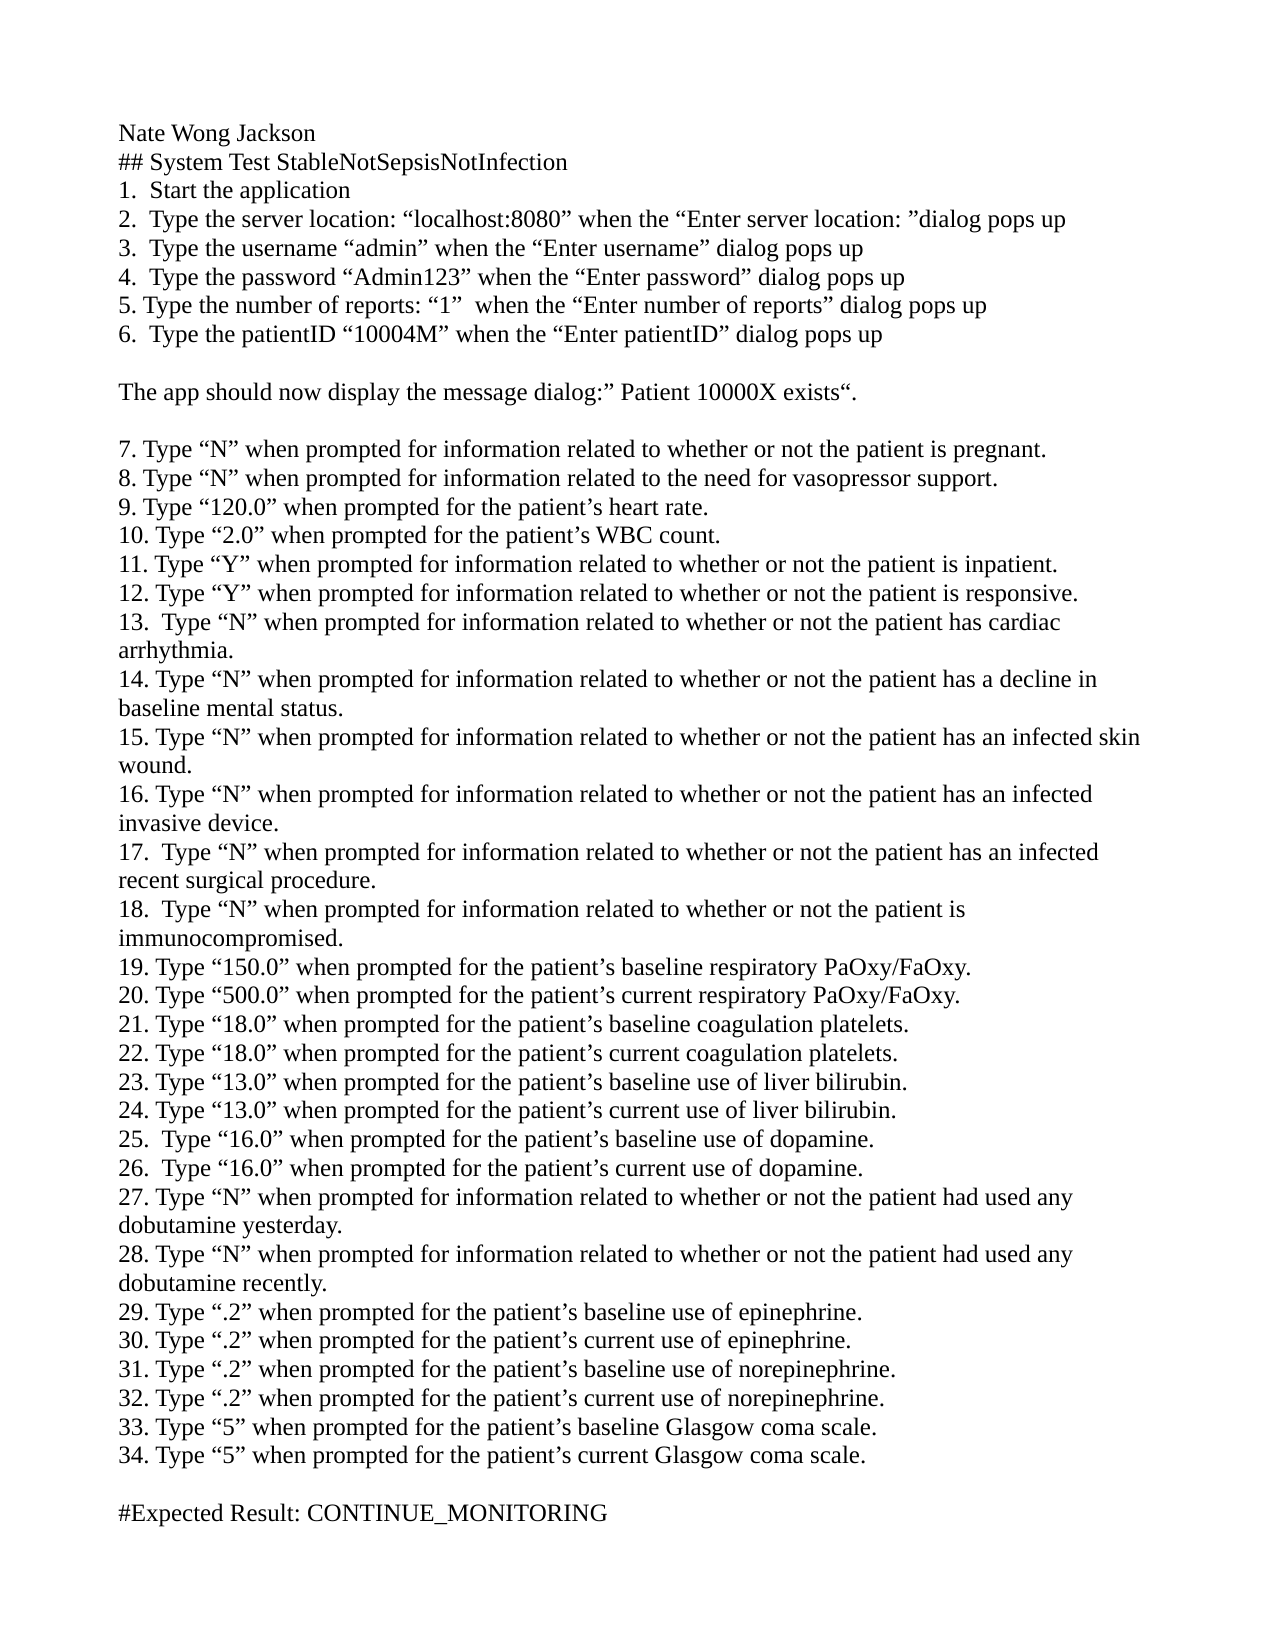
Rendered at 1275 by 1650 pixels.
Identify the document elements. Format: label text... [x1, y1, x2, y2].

text 6. Type the patientID “10004M” when the “Enter patientID” dialog pops up [118, 319, 1157, 348]
text 5. Type the number of reports: “1” when the “Enter number of reports” dialog pops up [118, 291, 1157, 319]
text 28. Type “N” when prompted for information related to whether or not the patient had used any dobutamine recently. [118, 1239, 1157, 1297]
text 25. Type “16.0” when prompted for the patient’s baseline use of dopamine. [118, 1124, 1157, 1153]
text 22. Type “18.0” when prompted for the patient’s current coagulation platelets. [118, 1038, 1157, 1067]
text 8. Type “N” when prompted for information related to the need for vasopressor support. [118, 463, 1157, 492]
text 16. Type “N” when prompted for information related to whether or not the patient has an infected invasive device. [118, 779, 1157, 837]
text 27. Type “N” when prompted for information related to whether or not the patient had used any dobutamine yesterday. [118, 1182, 1157, 1239]
text 4. Type the password “Admin123” when the “Enter password” dialog pops up [118, 262, 1157, 291]
text 12. Type “Y” when prompted for information related to whether or not the patient is responsive. [118, 578, 1157, 607]
text 18. Type “N” when prompted for information related to whether or not the patient is immunocompromised. [118, 894, 1157, 952]
text 26. Type “16.0” when prompted for the patient’s current use of dopamine. [118, 1153, 1157, 1182]
text 14. Type “N” when prompted for information related to whether or not the patient has a decline in baseline mental status. [118, 664, 1157, 722]
text 11. Type “Y” when prompted for information related to whether or not the patient is inpatient. [118, 549, 1157, 578]
text 20. Type “500.0” when prompted for the patient’s current respiratory PaOxy/FaOxy. [118, 981, 1157, 1009]
text 17. Type “N” when prompted for information related to whether or not the patient has an infected recent surgical procedure. [118, 837, 1157, 894]
text 23. Type “13.0” when prompted for the patient’s baseline use of liver bilirubin. [118, 1067, 1157, 1096]
text 15. Type “N” when prompted for information related to whether or not the patient has an infected skin wound. [118, 722, 1157, 779]
text 30. Type “.2” when prompted for the patient’s current use of epinephrine. [118, 1326, 1157, 1354]
text 34. Type “5” when prompted for the patient’s current Glasgow coma scale. [118, 1441, 1157, 1469]
text 31. Type “.2” when prompted for the patient’s baseline use of norepinephrine. [118, 1354, 1157, 1383]
text 33. Type “5” when prompted for the patient’s baseline Glasgow coma scale. [118, 1412, 1157, 1441]
text 24. Type “13.0” when prompted for the patient’s current use of liver bilirubin. [118, 1096, 1157, 1124]
text 2. Type the server location: “localhost:8080” when the “Enter server location: ”dialog pops up [118, 204, 1157, 233]
text 9. Type “120.0” when prompted for the patient’s heart rate. [118, 492, 1157, 521]
text 3. Type the username “admin” when the “Enter username” dialog pops up [118, 233, 1157, 262]
text 7. Type “N” when prompted for information related to whether or not the patient is pregnant. [118, 434, 1157, 463]
text The app should now display the message dialog:” Patient 10000X exists“. [118, 377, 1157, 406]
text 29. Type “.2” when prompted for the patient’s baseline use of epinephrine. [118, 1297, 1157, 1326]
text 21. Type “18.0” when prompted for the patient’s baseline coagulation platelets. [118, 1009, 1157, 1038]
text 19. Type “150.0” when prompted for the patient’s baseline respiratory PaOxy/FaOxy. [118, 952, 1157, 981]
text ## System Test StableNotSepsisNotInfection [118, 147, 1157, 176]
text 13. Type “N” when prompted for information related to whether or not the patient has cardiac arrhythmia. [118, 607, 1157, 664]
text 32. Type “.2” when prompted for the patient’s current use of norepinephrine. [118, 1383, 1157, 1412]
text Nate Wong Jackson [118, 118, 1157, 147]
text 1. Start the application [118, 176, 1157, 204]
text #Expected Result: CONTINUE_MONITORING [118, 1498, 1157, 1527]
text 10. Type “2.0” when prompted for the patient’s WBC count. [118, 521, 1157, 549]
